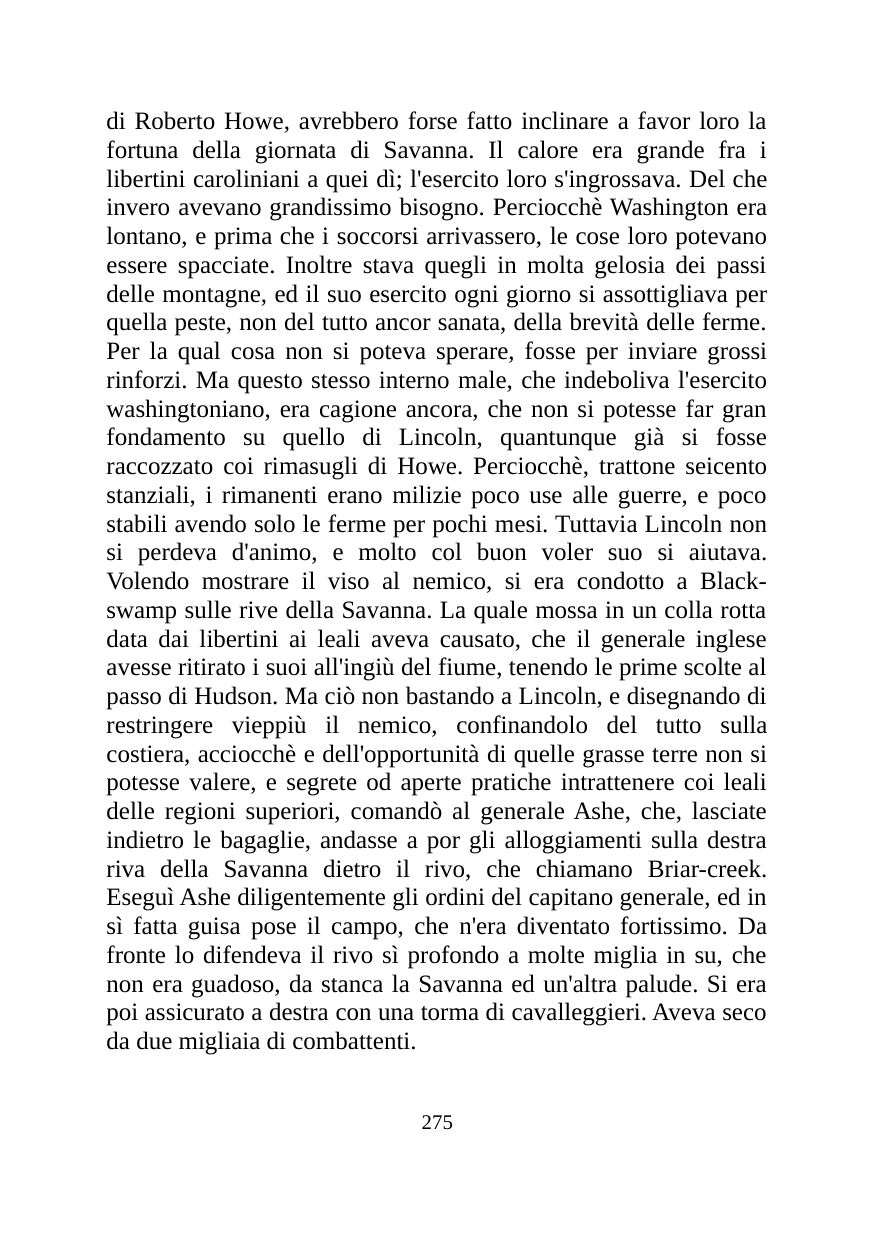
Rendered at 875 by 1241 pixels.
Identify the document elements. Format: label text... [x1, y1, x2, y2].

text di Roberto Howe, avrebbero forse fatto inclinare a favor loro la fortuna della giornata di Savanna. Il calore era grande fra i libertini caroliniani a quei dì; l'esercito loro s'ingrossava. Del che invero avevano grandissimo bisogno. Perciocchè Washington era lontano, e prima che i soccorsi arrivassero, le cose loro potevano essere spacciate. Inoltre stava quegli in molta gelosia dei passi delle montagne, ed il suo esercito ogni giorno si assottigliava per quella peste, non del tutto ancor sanata, della brevità delle ferme. Per la qual cosa non si poteva sperare, fosse per inviare grossi rinforzi. Ma questo stesso interno male, che indeboliva l'esercito washingtoniano, era cagione ancora, che non si potesse far gran fondamento su quello di Lincoln, quantunque già si fosse raccozzato coi rimasugli di Howe. Perciocchè, trattone seicento stanziali, i rimanenti erano milizie poco use alle guerre, e poco stabili avendo solo le ferme per pochi mesi. Tuttavia Lincoln non si perdeva d'animo, e molto col buon voler suo si aiutava. Volendo mostrare il viso al nemico, si era condotto a Black-swamp sulle rive della Savanna. La quale mossa in un colla rotta data dai libertini ai leali aveva causato, che il generale inglese avesse ritirato i suoi all'ingiù del fiume, tenendo le prime scolte al passo di Hudson. Ma ciò non bastando a Lincoln, e disegnando di restringere vieppiù il nemico, confinandolo del tutto sulla costiera, acciocchè e dell'opportunità di quelle grasse terre non si potesse valere, e segrete od aperte pratiche intrattenere coi leali delle regioni superiori, comandò al generale Ashe, che, lasciate indietro le bagaglie, andasse a por gli alloggiamenti sulla destra riva della Savanna dietro il rivo, che chiamano Briar-creek. Eseguì Ashe diligentemente gli ordini del capitano generale, ed in sì fatta guisa pose il campo, che n'era diventato fortissimo. Da fronte lo difendeva il rivo sì profondo a molte miglia in su, che non era guadoso, da stanca la Savanna ed un'altra palude. Si era poi assicurato a destra con una torma di cavalleggieri. Aveva seco da due migliaia di combattenti. [106, 106, 768, 1055]
